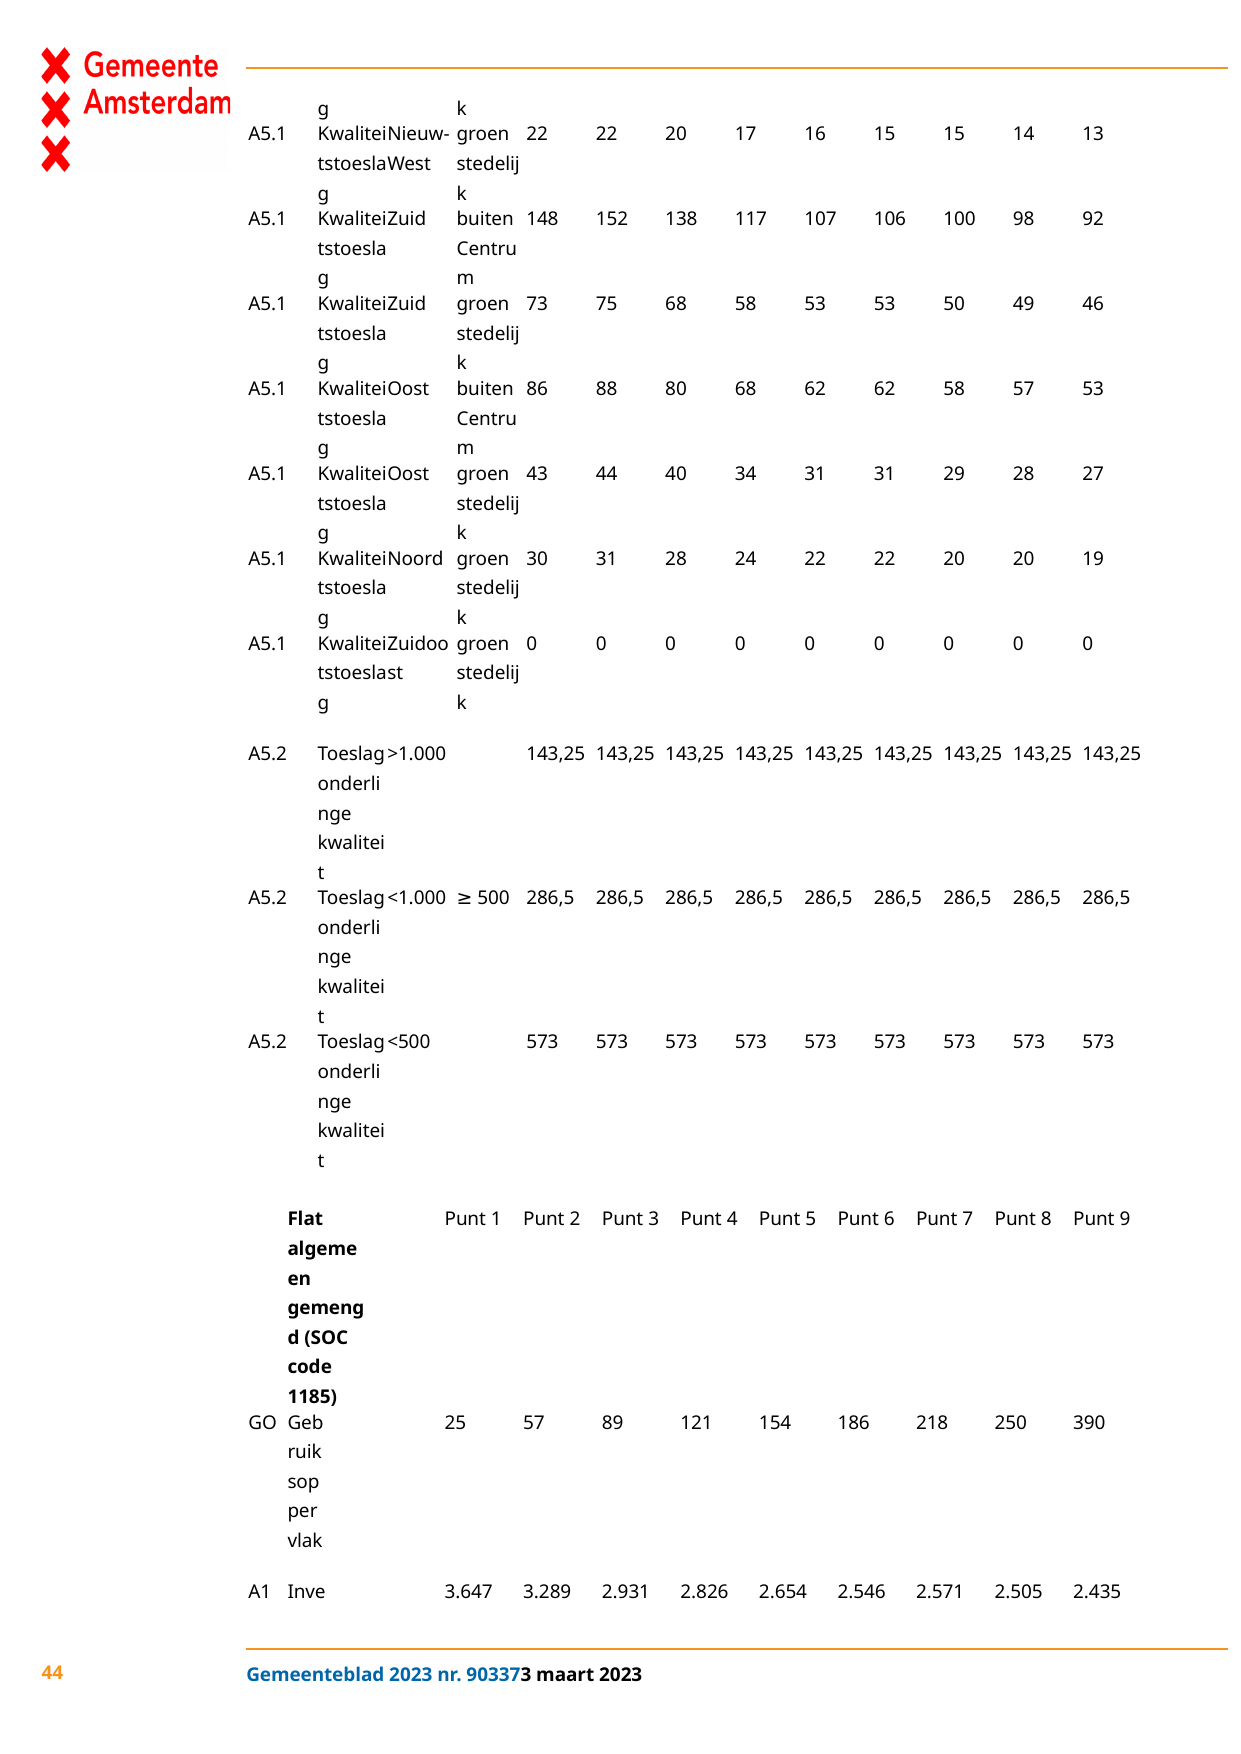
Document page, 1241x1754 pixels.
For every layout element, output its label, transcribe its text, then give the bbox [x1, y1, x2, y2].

table_cell 15 [943, 121, 1013, 205]
table_cell 19 [1082, 545, 1152, 630]
table_cell 89 [602, 1409, 680, 1553]
table_header Punt 8 [994, 1206, 1073, 1409]
table_cell [804, 715, 873, 741]
table_cell [665, 715, 734, 741]
table_cell [287, 1553, 327, 1579]
table_cell [1082, 95, 1152, 121]
table_cell 0 [665, 630, 734, 715]
table_cell 68 [735, 375, 804, 460]
table_cell [943, 715, 1013, 741]
table_cell 573 [874, 1029, 943, 1173]
table_cell [387, 95, 456, 121]
table_cell [1082, 715, 1152, 741]
table_cell 22 [804, 545, 873, 630]
table_cell 62 [804, 375, 873, 460]
table_cell 106 [874, 205, 943, 290]
table_cell A1 [248, 1579, 287, 1604]
table_cell 0 [1013, 630, 1082, 715]
table_cell A5.1 [248, 545, 317, 630]
table_cell >1.000 [387, 741, 456, 884]
table_cell <500 [387, 1029, 456, 1173]
table_cell A5.1 [248, 290, 317, 375]
table_cell 2.571 [916, 1579, 994, 1604]
table_cell 20 [1013, 545, 1082, 630]
table_cell 73 [526, 290, 596, 375]
table_cell [665, 95, 734, 121]
table_cell 31 [804, 460, 873, 545]
table_cell 286,5 [665, 885, 734, 1029]
table_cell [526, 95, 596, 121]
table_cell [366, 1409, 444, 1553]
table_cell 0 [1082, 630, 1152, 715]
table_cell 2.546 [837, 1579, 916, 1604]
table_cell [994, 1553, 1073, 1579]
table_cell 68 [665, 290, 734, 375]
table_cell [327, 1579, 366, 1604]
table_cell 28 [665, 545, 734, 630]
table_header Punt 4 [680, 1206, 759, 1409]
table_cell [456, 715, 526, 741]
table_cell Oost [387, 460, 456, 545]
table_cell 286,5 [874, 885, 943, 1029]
table_header Punt 5 [759, 1206, 837, 1409]
table_cell 0 [596, 630, 665, 715]
table_cell 100 [943, 205, 1013, 290]
table_cell 107 [804, 205, 873, 290]
table_cell [596, 715, 665, 741]
table_cell buiten Centrum [456, 205, 526, 290]
table_cell Inve [287, 1579, 327, 1604]
table_cell [759, 1553, 837, 1579]
table_cell Zuidoost [387, 630, 456, 715]
table_cell 2.505 [994, 1579, 1073, 1604]
table_cell 34 [735, 460, 804, 545]
table_cell Kwaliteitstoeslag [318, 630, 387, 715]
table_cell 143,25 [526, 741, 596, 884]
table_cell 573 [943, 1029, 1013, 1173]
table_cell [943, 95, 1013, 121]
table_cell 286,5 [1013, 885, 1082, 1029]
table_cell Zuid [387, 290, 456, 375]
table_cell 25 [444, 1409, 523, 1553]
table_cell 80 [665, 375, 734, 460]
table_cell [1013, 95, 1082, 121]
table_cell Kwaliteitstoeslag [318, 205, 387, 290]
table_cell 15 [874, 121, 943, 205]
table_cell 3.289 [523, 1579, 602, 1604]
table_cell 14 [1013, 121, 1082, 205]
table_cell 50 [943, 290, 1013, 375]
table_cell 143,25 [1013, 741, 1082, 884]
table_header [248, 1206, 287, 1409]
table_cell 92 [1082, 205, 1152, 290]
table_cell Gebruiksoppervlak [287, 1409, 327, 1553]
table_cell <1.000 [387, 885, 456, 1029]
table_cell 143,25 [804, 741, 873, 884]
table_cell 86 [526, 375, 596, 460]
table_header Flat algemeen gemengd (SOC code 1185) [287, 1206, 366, 1409]
table_cell A5.2 [248, 1029, 317, 1173]
table_cell A5.1 [248, 460, 317, 545]
table_cell Noord [387, 545, 456, 630]
table_cell Zuid [387, 205, 456, 290]
table_cell 286,5 [804, 885, 873, 1029]
table_header Punt 2 [523, 1206, 602, 1409]
table_cell [1013, 715, 1082, 741]
table_cell [596, 95, 665, 121]
table_cell groen stedelijk [456, 545, 526, 630]
table_cell 44 [596, 460, 665, 545]
table_cell A5.2 [248, 741, 317, 884]
table_cell 27 [1082, 460, 1152, 545]
table_cell 286,5 [735, 885, 804, 1029]
table_header Punt 3 [602, 1206, 680, 1409]
table_cell groen stedelijk [456, 460, 526, 545]
table_cell [248, 1553, 287, 1579]
table_cell [456, 741, 526, 884]
table_cell A5.1 [248, 630, 317, 715]
table_cell 2.826 [680, 1579, 759, 1604]
table_cell 143,25 [943, 741, 1013, 884]
table_cell [387, 715, 456, 741]
table_header [366, 1206, 444, 1409]
table_cell Kwaliteitstoeslag [318, 375, 387, 460]
table_cell 75 [596, 290, 665, 375]
table_cell groen stedelijk [456, 121, 526, 205]
table_cell [1073, 1553, 1152, 1579]
table_cell 148 [526, 205, 596, 290]
table_cell 22 [874, 545, 943, 630]
table_cell 30 [526, 545, 596, 630]
table_cell 2.931 [602, 1579, 680, 1604]
table_cell [602, 1553, 680, 1579]
table_cell 573 [596, 1029, 665, 1173]
table_cell [874, 95, 943, 121]
table_cell A5.1 [248, 375, 317, 460]
table_cell 46 [1082, 290, 1152, 375]
table_cell 152 [596, 205, 665, 290]
table_cell 22 [526, 121, 596, 205]
table_header Punt 7 [916, 1206, 994, 1409]
table_cell 24 [735, 545, 804, 630]
table_cell [248, 95, 317, 121]
table_cell Oost [387, 375, 456, 460]
table_cell 117 [735, 205, 804, 290]
table_cell 0 [943, 630, 1013, 715]
table_header Punt 1 [444, 1206, 523, 1409]
table_cell 573 [1082, 1029, 1152, 1173]
table_cell ≥ 500 [456, 885, 526, 1029]
table_cell Kwaliteitstoeslag [318, 290, 387, 375]
table_cell [874, 715, 943, 741]
table_cell 573 [526, 1029, 596, 1173]
table_cell 573 [1013, 1029, 1082, 1173]
table_cell [456, 1029, 526, 1173]
table_cell [327, 1553, 366, 1579]
table_cell 573 [804, 1029, 873, 1173]
table_cell Toeslag onderlinge kwaliteit [318, 741, 387, 884]
table_cell 0 [874, 630, 943, 715]
table_cell 53 [1082, 375, 1152, 460]
table_cell Toeslag onderlinge kwaliteit [318, 885, 387, 1029]
table_cell 286,5 [596, 885, 665, 1029]
table_cell 29 [943, 460, 1013, 545]
table_cell Nieuw-West [387, 121, 456, 205]
table_cell 31 [596, 545, 665, 630]
table_cell [735, 715, 804, 741]
table_cell 143,25 [874, 741, 943, 884]
table_cell Kwaliteitstoeslag [318, 460, 387, 545]
table_cell 0 [804, 630, 873, 715]
table_cell 573 [665, 1029, 734, 1173]
table_cell [444, 1553, 523, 1579]
table_cell 390 [1073, 1409, 1152, 1553]
table_cell [366, 1579, 444, 1604]
table_cell 13 [1082, 121, 1152, 205]
table_cell 57 [523, 1409, 602, 1553]
table_cell 43 [526, 460, 596, 545]
table_cell 57 [1013, 375, 1082, 460]
table_cell 17 [735, 121, 804, 205]
table_cell 143,25 [1082, 741, 1152, 884]
table_cell 121 [680, 1409, 759, 1553]
table_cell 98 [1013, 205, 1082, 290]
table_cell 143,25 [596, 741, 665, 884]
table_cell 3.647 [444, 1579, 523, 1604]
table_cell 0 [735, 630, 804, 715]
table_cell 2.654 [759, 1579, 837, 1604]
table_cell 143,25 [735, 741, 804, 884]
table_cell Toeslag onderlinge kwaliteit [318, 1029, 387, 1173]
table_cell 250 [994, 1409, 1073, 1553]
table_cell 53 [874, 290, 943, 375]
table_cell 58 [943, 375, 1013, 460]
table_cell 286,5 [526, 885, 596, 1029]
table_cell [318, 715, 387, 741]
table_cell 186 [837, 1409, 916, 1553]
table_cell [366, 1553, 444, 1579]
table_header Punt 9 [1073, 1206, 1152, 1409]
table_cell Kwaliteitstoeslag [318, 545, 387, 630]
table_cell 31 [874, 460, 943, 545]
table_cell [735, 95, 804, 121]
table_cell 62 [874, 375, 943, 460]
table_cell 53 [804, 290, 873, 375]
table_cell 22 [596, 121, 665, 205]
table_cell 16 [804, 121, 873, 205]
table_cell k [456, 95, 526, 121]
table_cell [837, 1553, 916, 1579]
picture [41, 47, 231, 172]
table_cell 218 [916, 1409, 994, 1553]
table_cell groen stedelijk [456, 290, 526, 375]
table_cell 88 [596, 375, 665, 460]
table_cell g [318, 95, 387, 121]
table_cell 40 [665, 460, 734, 545]
table_cell 286,5 [1082, 885, 1152, 1029]
table_cell A5.1 [248, 205, 317, 290]
table_cell [804, 95, 873, 121]
table_header Punt 6 [837, 1206, 916, 1409]
table_cell 20 [943, 545, 1013, 630]
table_cell buiten Centrum [456, 375, 526, 460]
table_cell 0 [526, 630, 596, 715]
table_cell [916, 1553, 994, 1579]
table_cell 49 [1013, 290, 1082, 375]
table_cell 143,25 [665, 741, 734, 884]
table_cell GO [248, 1409, 287, 1553]
table_cell groen stedelijk [456, 630, 526, 715]
table_cell 154 [759, 1409, 837, 1553]
table_cell 28 [1013, 460, 1082, 545]
table_cell [680, 1553, 759, 1579]
table_cell [248, 715, 317, 741]
table_cell 20 [665, 121, 734, 205]
table_cell A5.2 [248, 885, 317, 1029]
table_cell 58 [735, 290, 804, 375]
table_cell [526, 715, 596, 741]
table_cell [327, 1409, 366, 1553]
table_cell 138 [665, 205, 734, 290]
table_cell 286,5 [943, 885, 1013, 1029]
table_cell A5.1 [248, 121, 317, 205]
table_cell Kwaliteitstoeslag [318, 121, 387, 205]
table_cell 2.435 [1073, 1579, 1152, 1604]
table_cell 573 [735, 1029, 804, 1173]
table_cell [523, 1553, 602, 1579]
